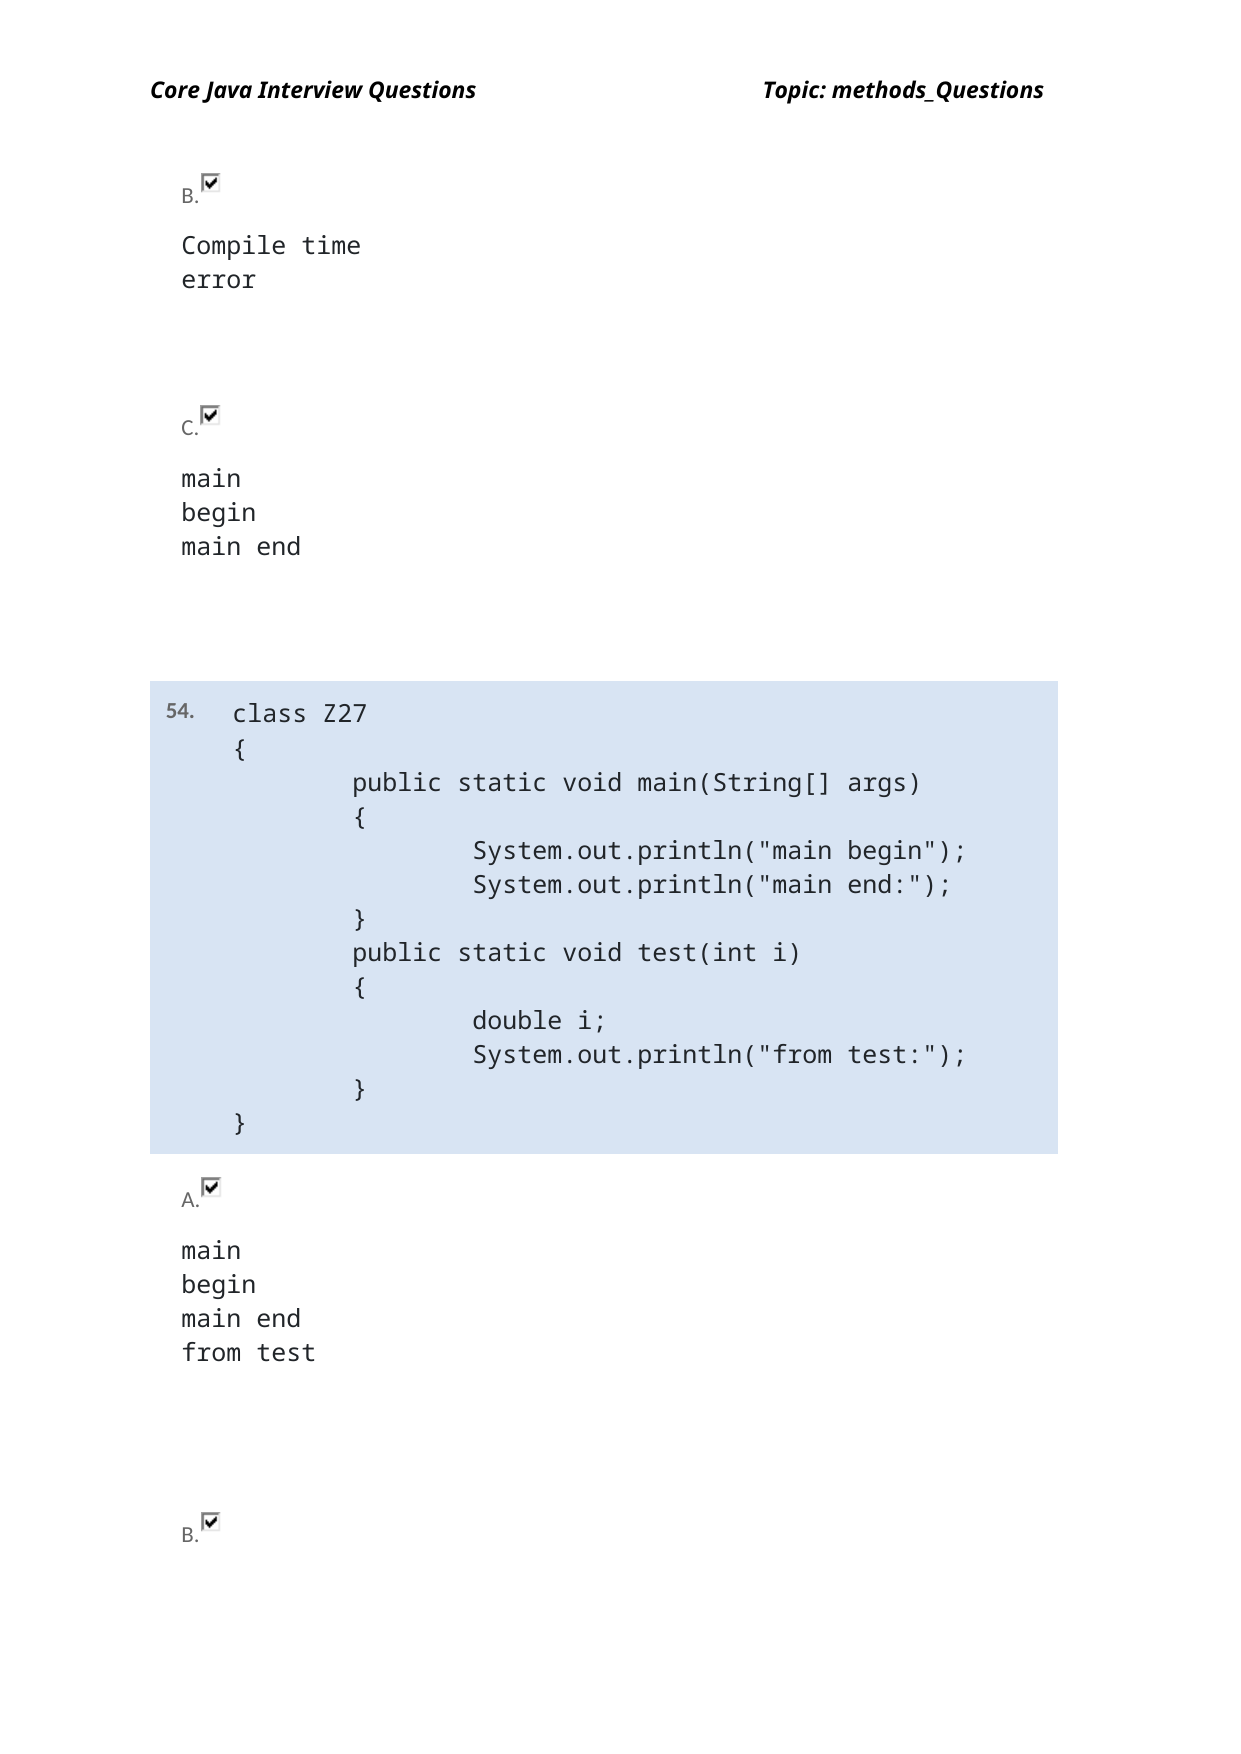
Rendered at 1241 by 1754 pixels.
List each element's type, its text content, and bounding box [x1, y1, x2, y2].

table_cell [1058, 681, 1090, 1154]
table_header B. [181, 1505, 442, 1567]
table_cell [150, 150, 1090, 680]
table_cell class Z27 { public static void main(String[] args) { System.out.println("main begin"); System.out.println("main end:"); } public static void test(int i) { double i; System.out.println("from test:"); } } [216, 681, 1058, 1154]
table_header B. Compile time error [181, 166, 442, 398]
table_cell [150, 1155, 1090, 1583]
table_cell 54. [150, 681, 216, 1154]
table_header C. main begin main end [181, 398, 319, 665]
table_header A. main begin main end from test [181, 1170, 319, 1505]
